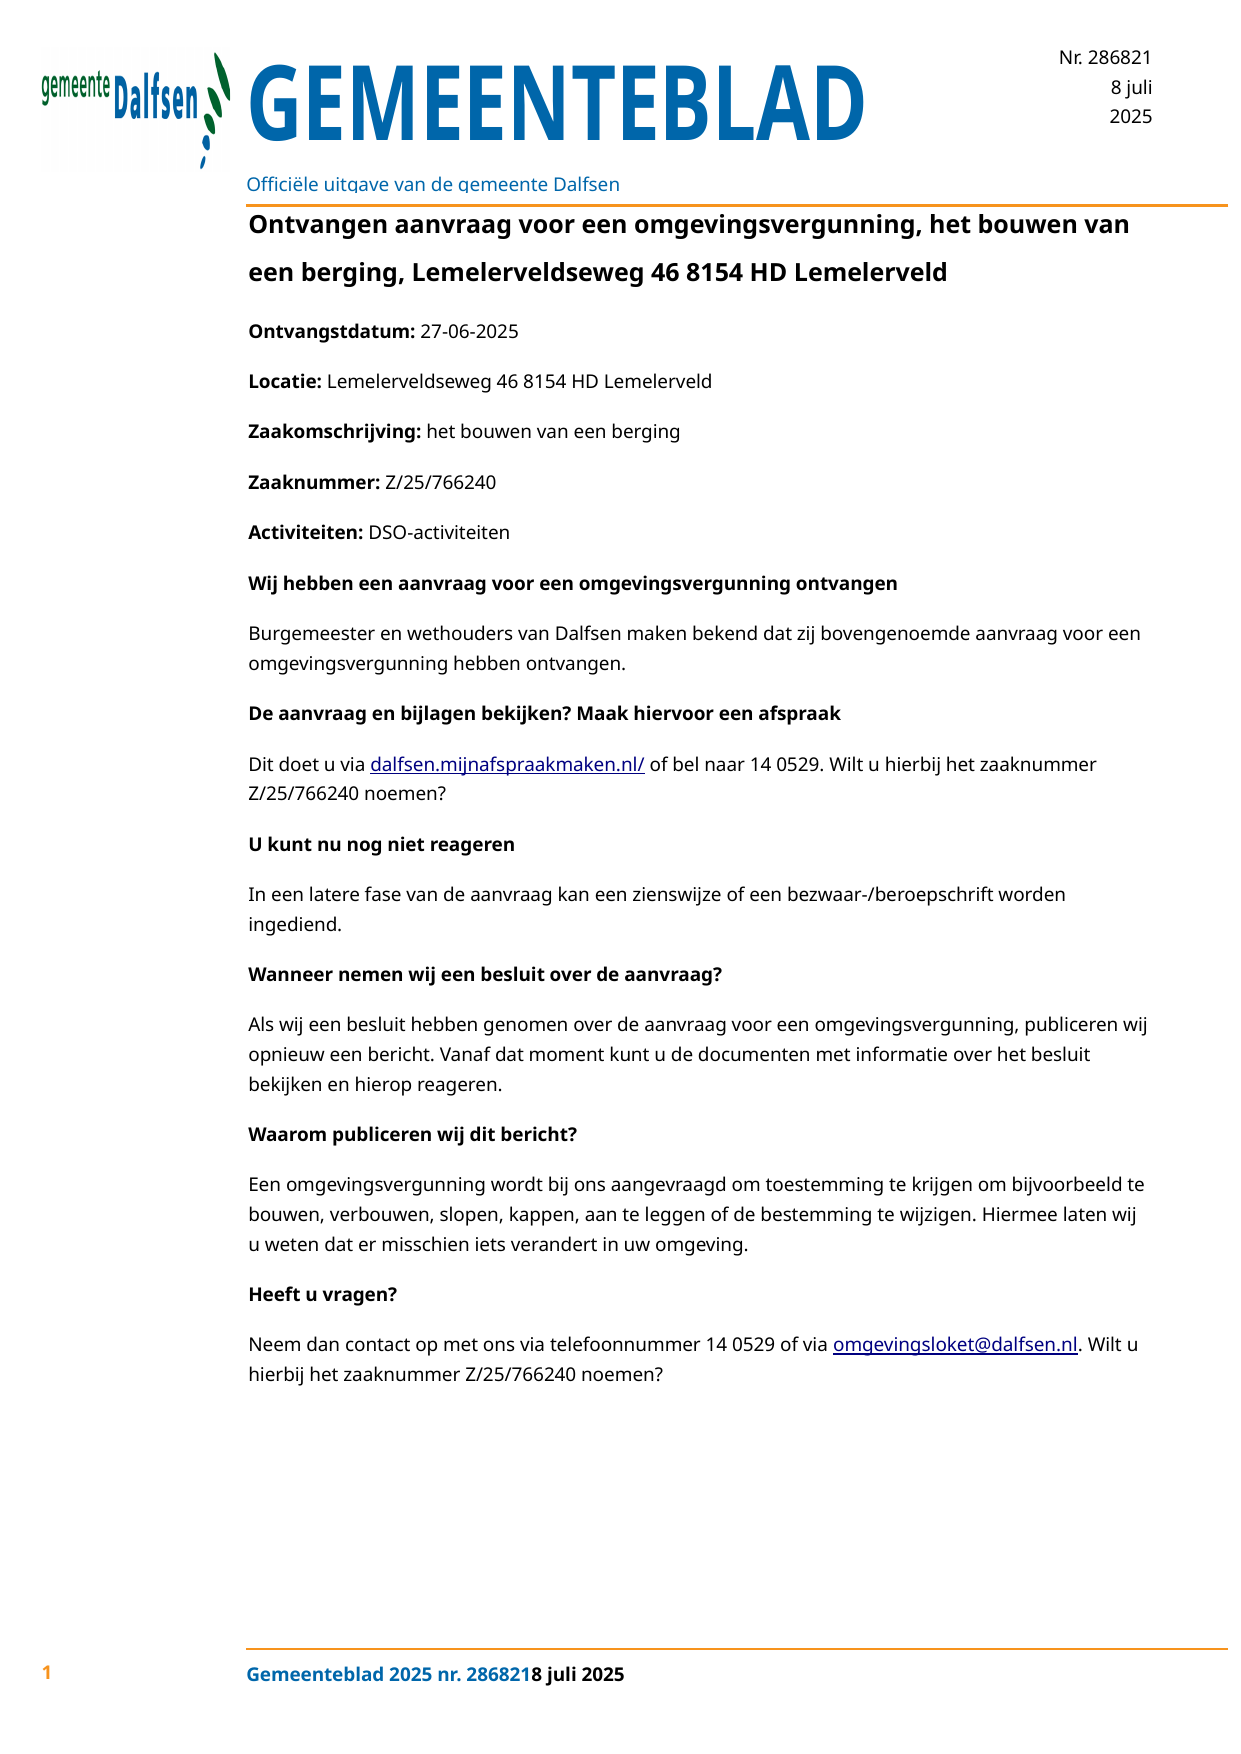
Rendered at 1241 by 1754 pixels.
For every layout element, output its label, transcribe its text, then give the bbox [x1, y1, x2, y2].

text Zaakomschrijving: het bouwen van een berging [248, 419, 1152, 444]
text Waarom publiceren wij dit bericht? [248, 1121, 1152, 1147]
text U kunt nu nog niet reageren [248, 831, 1152, 857]
text Als wij een besluit hebben genomen over de aanvraag voor een omgevingsvergunning, publiceren wij opnieuw een bericht. Vanaf dat moment kunt u de documenten met informatie over het besluit bekijken en hierop reageren. [248, 1012, 1152, 1097]
text Zaaknummer: Z/25/766240 [248, 469, 1152, 495]
text Ontvangstdatum: 27-06-2025 [248, 318, 1152, 344]
text Neem dan contact op met ons via telefoonnummer 14 0529 of via omgevingsloket@dalfsen.nl. Wilt u hierbij het zaaknummer Z/25/766240 noemen? [248, 1332, 1152, 1387]
text Burgemeester en wethouders van Dalfsen maken bekend dat zij bovengenoemde aanvraag voor een omgevingsvergunning hebben ontvangen. [248, 620, 1152, 676]
text Activiteiten: DSO-activiteiten [248, 519, 1152, 545]
text De aanvraag en bijlagen bekijken? Maak hiervoor een afspraak [248, 700, 1152, 726]
text Wij hebben een aanvraag voor een omgevingsvergunning ontvangen [248, 570, 1152, 596]
text Locatie: Lemelerveldseweg 46 8154 HD Lemelerveld [248, 368, 1152, 394]
text Wanneer nemen wij een besluit over de aanvraag? [248, 961, 1152, 987]
text Ontvangen aanvraag voor een omgevingsvergunning, het bouwen van een berging, Lemelerveldseweg 46 8154 HD Lemelerveld [248, 207, 1152, 288]
text In een latere fase van de aanvraag kan een zienswijze of een bezwaar-/beroepschrift worden ingediend. [248, 881, 1152, 937]
text Een omgevingsvergunning wordt bij ons aangevraagd om toestemming te krijgen om bijvoorbeeld te bouwen, verbouwen, slopen, kappen, aan te leggen of de bestemming te wijzigen. Hiermee laten wij u weten dat er misschien iets verandert in uw omgeving. [248, 1172, 1152, 1257]
text Dit doet u via dalfsen.mijnafspraakmaken.nl/ of bel naar 14 0529. Wilt u hierbij het zaaknummer Z/25/766240 noemen? [248, 751, 1152, 806]
picture [41, 47, 231, 172]
text Heeft u vragen? [248, 1281, 1152, 1307]
